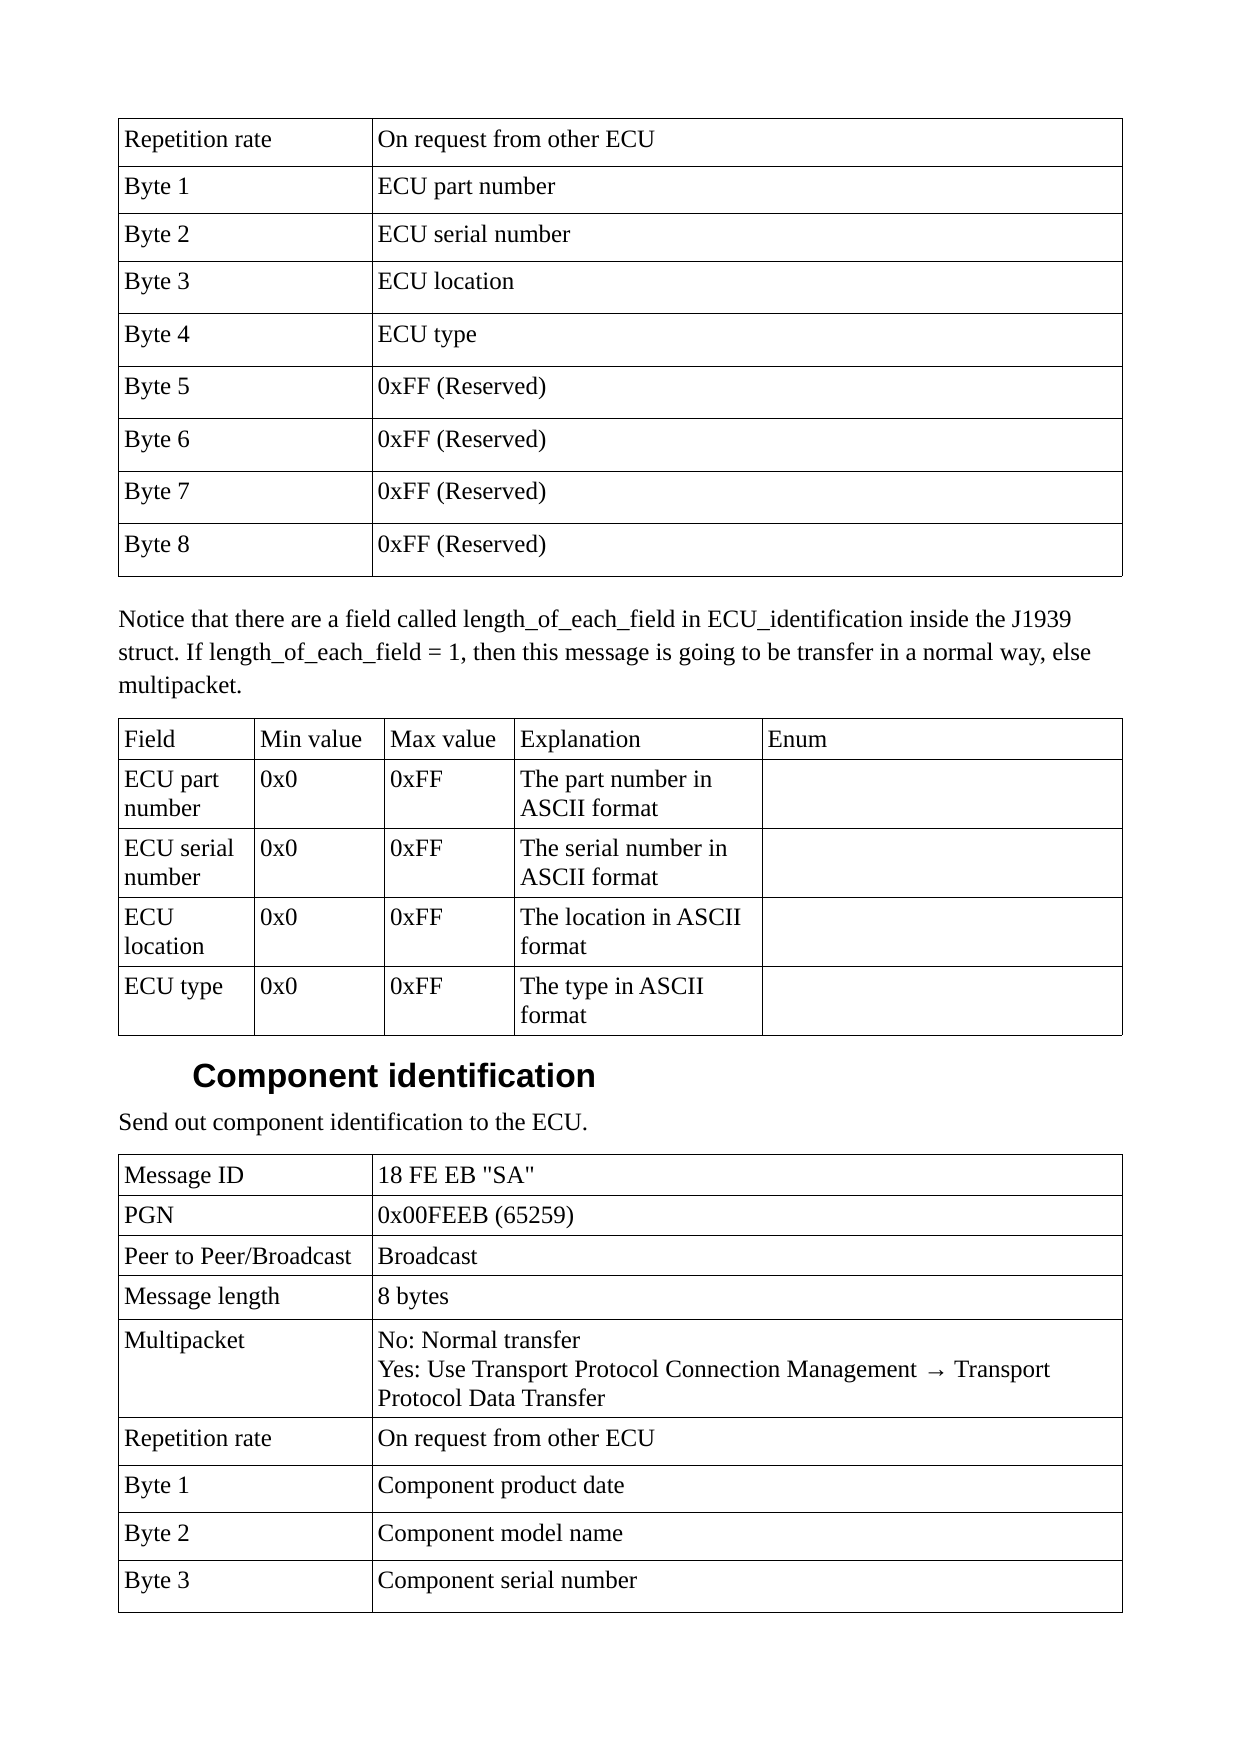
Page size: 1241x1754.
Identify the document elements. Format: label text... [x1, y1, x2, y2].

table_cell 0xFF [385, 829, 514, 897]
table_cell ECU type [119, 967, 254, 1035]
table_cell 0xFF (Reserved) [373, 524, 1122, 576]
table_cell ECU part number [119, 760, 254, 827]
table_header 18 FE EB "SA" [373, 1155, 1122, 1195]
table_cell Byte 4 [119, 314, 372, 366]
table_header Min value [255, 719, 384, 758]
table_cell ECU serial number [119, 829, 254, 897]
table_cell 0xFF [385, 760, 514, 827]
subtitle Component identification [118, 1056, 1122, 1094]
table_cell 0x0 [255, 967, 384, 1035]
table_cell [763, 829, 1122, 897]
table_cell 0xFF (Reserved) [373, 472, 1122, 523]
table_cell On request from other ECU [373, 1418, 1122, 1465]
table_cell 0x0 [255, 898, 384, 966]
table_cell The type in ASCII format [515, 967, 762, 1035]
table_cell ECU type [373, 314, 1122, 366]
table_cell ECU location [119, 898, 254, 966]
table_cell Peer to Peer/Broadcast [119, 1236, 372, 1275]
table_header Explanation [515, 719, 762, 758]
text Notice that there are a field called length_of_each_field in ECU_identification inside the J1939 struct. If length_of_each_field = 1, then this message is going to be transfer in a normal way, else multipacket. [118, 604, 1122, 699]
table_cell Repetition rate [119, 119, 372, 166]
table_cell Component serial number [373, 1561, 1122, 1612]
table_cell The serial number in ASCII format [515, 829, 762, 897]
table_cell Component product date [373, 1466, 1122, 1512]
table_cell Byte 7 [119, 472, 372, 523]
table_cell Byte 3 [119, 1561, 372, 1612]
table_header Message ID [119, 1155, 372, 1195]
table_cell On request from other ECU [373, 119, 1122, 166]
table_cell 0xFF (Reserved) [373, 419, 1122, 471]
table_cell The location in ASCII format [515, 898, 762, 966]
table_cell Byte 5 [119, 367, 372, 418]
table_header Max value [385, 719, 514, 758]
table_cell Byte 8 [119, 524, 372, 576]
table_cell PGN [119, 1196, 372, 1235]
table_cell 0xFF [385, 967, 514, 1035]
table_cell 0x00FEEB (65259) [373, 1196, 1122, 1235]
table_cell Multipacket [119, 1320, 372, 1417]
table_cell ECU part number [373, 167, 1122, 213]
table_cell ECU location [373, 262, 1122, 313]
table_cell ECU serial number [373, 214, 1122, 261]
table_header Enum [763, 719, 1122, 758]
table_cell [763, 967, 1122, 1035]
table_cell 8 bytes [373, 1276, 1122, 1319]
table_header Field [119, 719, 254, 758]
table_cell Byte 2 [119, 214, 372, 261]
table_cell Broadcast [373, 1236, 1122, 1275]
table_cell Byte 2 [119, 1513, 372, 1560]
table_cell Repetition rate [119, 1418, 372, 1465]
table_cell 0x0 [255, 829, 384, 897]
table_cell The part number in ASCII format [515, 760, 762, 827]
text Send out component identification to the ECU. [118, 1107, 1122, 1136]
table_cell Component model name [373, 1513, 1122, 1560]
table_cell No: Normal transfer Yes: Use Transport Protocol Connection Management → Transport Protocol Data Transfer [373, 1320, 1122, 1417]
table_cell Message length [119, 1276, 372, 1319]
table_cell Byte 6 [119, 419, 372, 471]
table_cell Byte 1 [119, 167, 372, 213]
table_cell 0xFF (Reserved) [373, 367, 1122, 418]
table_cell [763, 760, 1122, 827]
table_cell 0xFF [385, 898, 514, 966]
table_cell [763, 898, 1122, 966]
table_cell Byte 3 [119, 262, 372, 313]
table_cell 0x0 [255, 760, 384, 827]
table_cell Byte 1 [119, 1466, 372, 1512]
